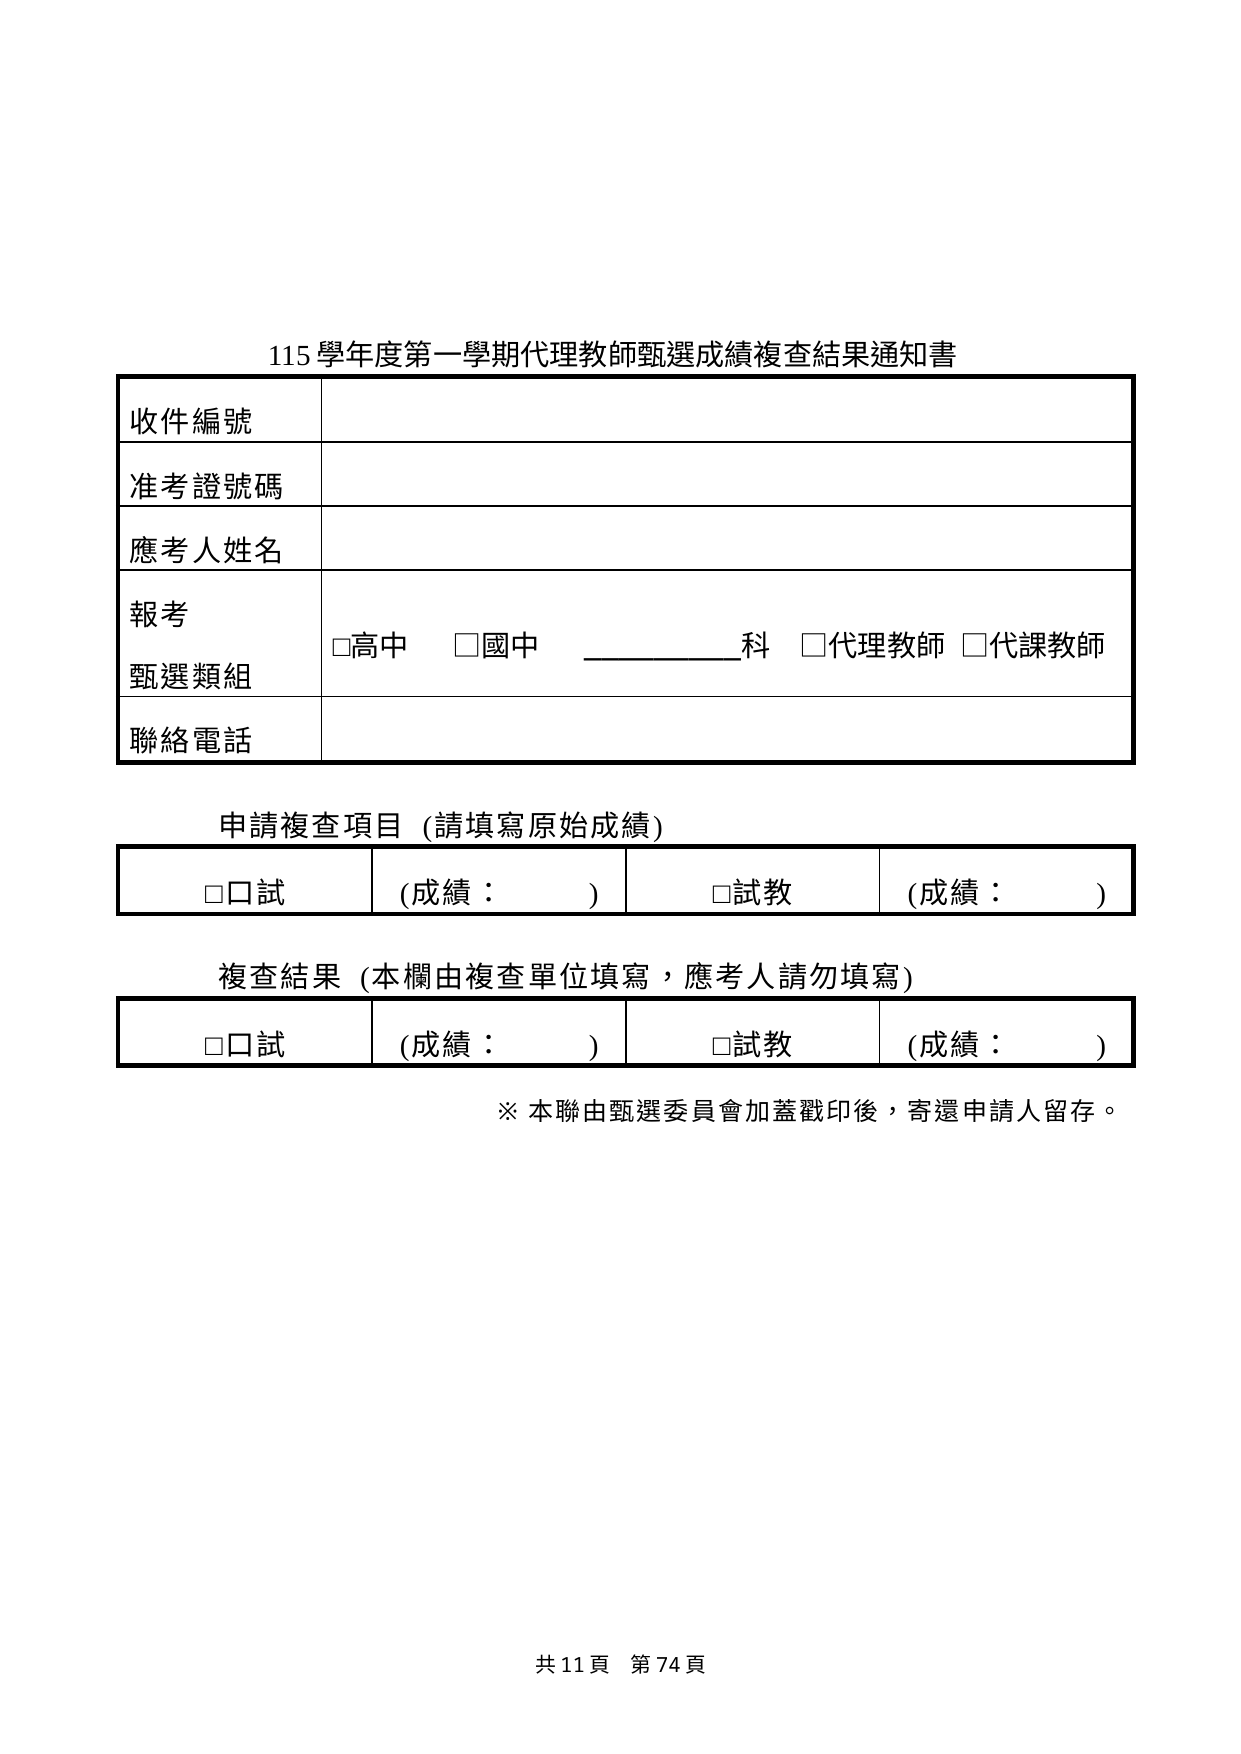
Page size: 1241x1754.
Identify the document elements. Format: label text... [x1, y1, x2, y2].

table_header □口試 [120, 1001, 371, 1063]
table_header 收件編號 [120, 379, 321, 441]
table_cell 應考人姓名 [120, 507, 321, 569]
table_header (成績： ) [373, 1001, 625, 1063]
text ※ 本聯由甄選委員會加蓋戳印後，寄還申請人留存。 [218, 1068, 1122, 1130]
table_cell 聯絡電話 [120, 697, 321, 760]
table_cell [322, 507, 1131, 569]
text 115學年度第一學期代理教師甄選成績複查結果通知書 [118, 311, 1122, 374]
table_cell □高中 □國中 _________科 □代理教師 □代課教師 [322, 571, 1131, 696]
text 複查結果 (本欄由複查單位填寫，應考人請勿填寫) [218, 933, 1122, 996]
table_header (成績： ) [880, 849, 1131, 911]
table_cell [322, 443, 1131, 505]
table_header (成績： ) [373, 849, 625, 911]
table_cell [322, 697, 1131, 760]
table_header □口試 [120, 849, 371, 911]
table_header □試教 [627, 849, 879, 911]
table_cell 報考 甄選類組 [120, 571, 321, 696]
table_header (成績： ) [880, 1001, 1131, 1063]
table_header [322, 379, 1131, 441]
table_header □試教 [627, 1001, 879, 1063]
table_cell 准考證號碼 [120, 443, 321, 505]
text 申請複查項目 (請填寫原始成績) [218, 782, 1122, 844]
